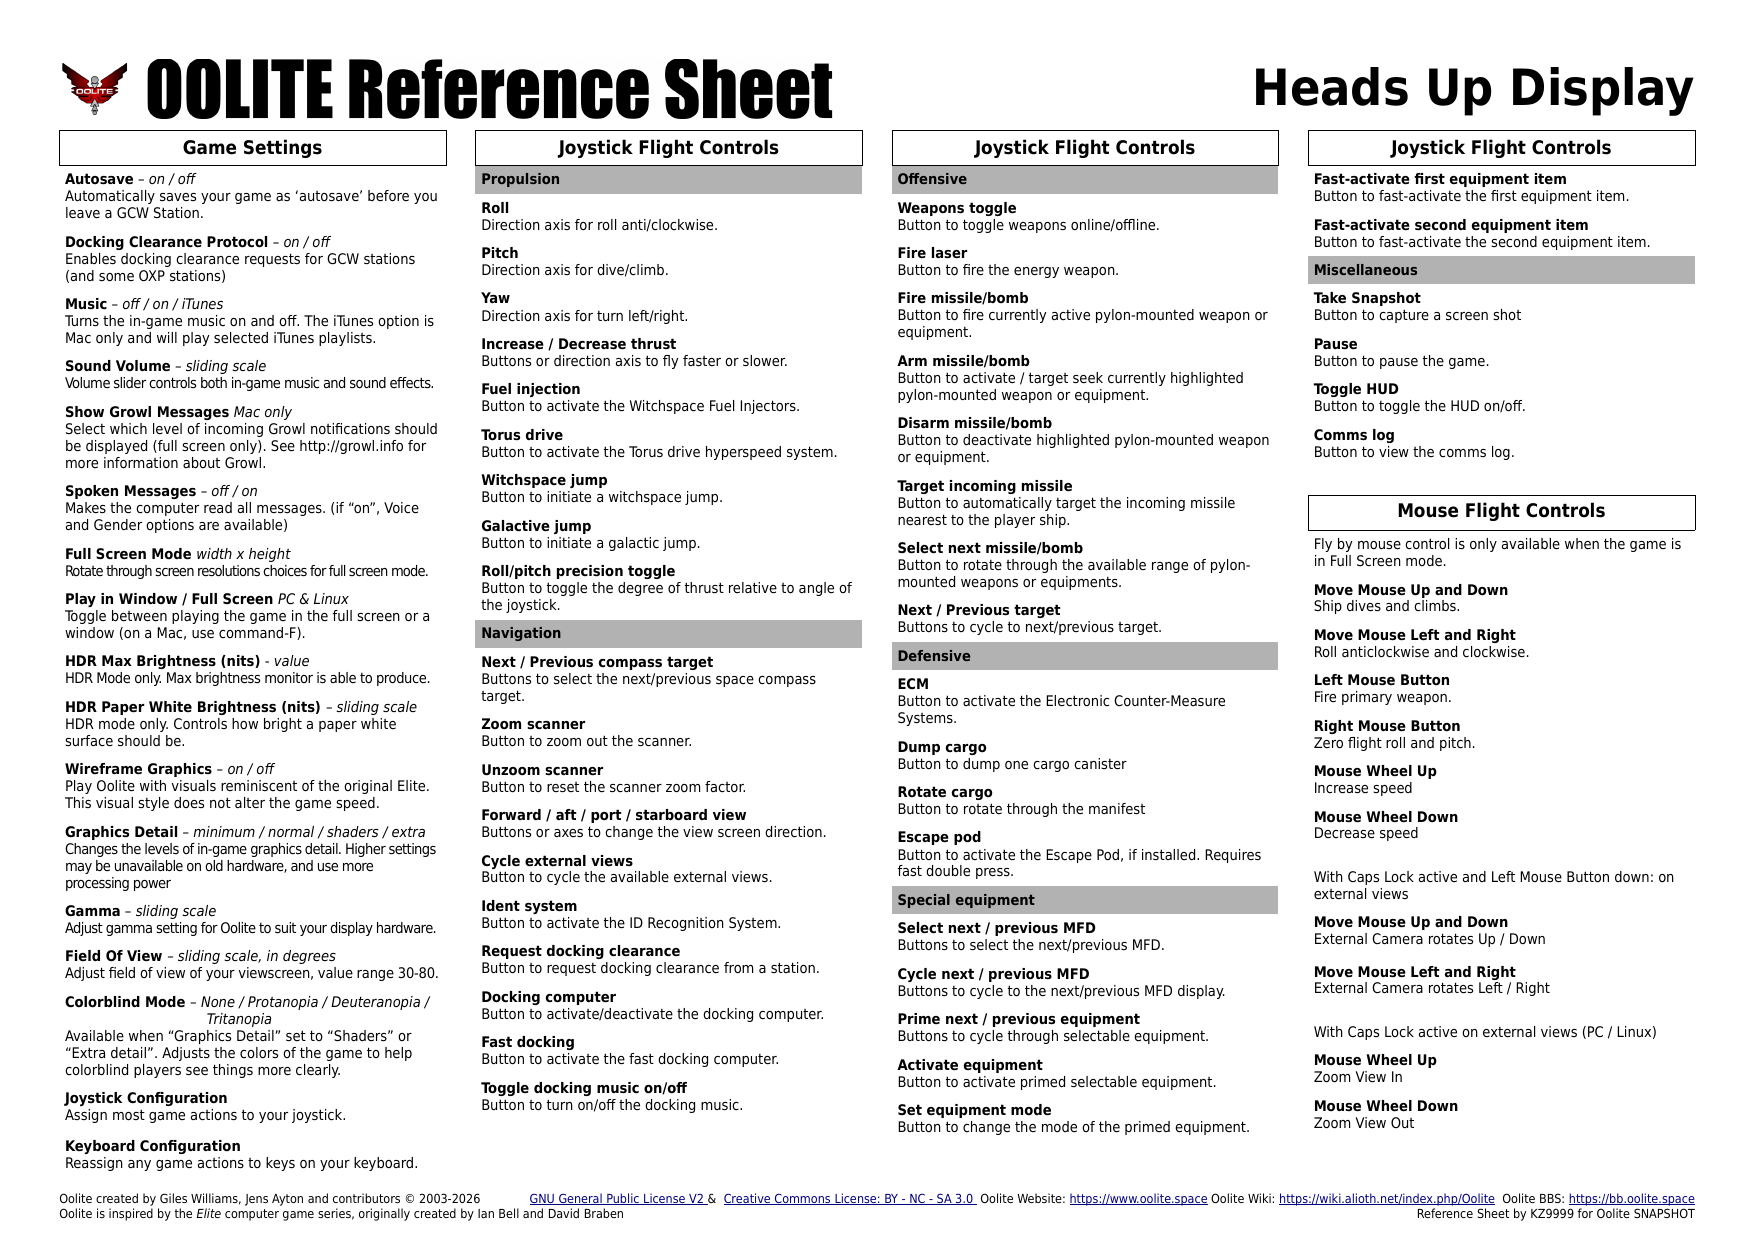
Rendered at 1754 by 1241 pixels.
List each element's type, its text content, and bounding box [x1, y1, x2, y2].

table_cell Play in Window / Full Screen PC & Linux Toggle between playing the game in the full screen or a window (on a Mac, use command-F). [59, 585, 446, 648]
table_cell Move Mouse Left and Right External Camera rotates Left / Right [1308, 958, 1695, 1003]
table_cell Roll/pitch precision toggle Button to toggle the degree of thrust relative to angle of the joystick. [475, 557, 862, 619]
table_cell Pause Button to pause the game. [1308, 330, 1695, 375]
table_cell Docking Clearance Protocol – on / off Enables docking clearance requests for GCW stations (and some OXP stations) [59, 228, 446, 290]
table_cell HDR Max Brightness (nits) - value HDR Mode only. Max brightness monitor is able to produce. [59, 648, 446, 693]
table_cell Witchspace jump Button to initiate a witchspace jump. [475, 466, 862, 512]
table_cell Defensive [892, 642, 1278, 670]
table_cell Docking computer Button to activate/deactivate the docking computer. [475, 983, 862, 1028]
table_cell Offensive [892, 166, 1278, 194]
table_cell Torus drive Button to activate the Torus drive hyperspeed system. [475, 421, 862, 466]
table_cell Disarm missile/bomb Button to deactivate highlighted pylon-mounted weapon or equipment. [892, 409, 1278, 472]
table_cell With Caps Lock active and Left Mouse Button down: on external views [1308, 863, 1695, 908]
table_cell Mouse Wheel Up Increase speed [1308, 757, 1695, 803]
table_cell Target incoming missile Button to automatically target the incoming missile nearest to the player ship. [892, 472, 1278, 534]
table_cell Activate equipment Button to activate primed selectable equipment. [892, 1051, 1278, 1096]
table_cell Pitch Direction axis for dive/climb. [475, 239, 862, 285]
table_cell ECM Button to activate the Electronic Counter-Measure Systems. [892, 670, 1278, 733]
table_cell With Caps Lock active on external views (PC / Linux) [1308, 1018, 1695, 1046]
table_cell Next / Previous compass target Buttons to select the next/previous space compass target. [475, 648, 862, 710]
table_cell Gamma – sliding scale Adjust gamma setting for Oolite to suit your display hardware. [59, 897, 446, 943]
table_cell Ident system Button to activate the ID Recognition System. [475, 892, 862, 937]
table_cell Weapons toggle Button to toggle weapons online/offline. [892, 194, 1278, 239]
table_cell Select next missile/bomb Button to rotate through the available range of pylon-mounted weapons or equipments. [892, 534, 1278, 597]
table_cell Mouse Flight Controls [1309, 496, 1695, 530]
table_cell Dump cargo Button to dump one cargo canister [892, 733, 1278, 778]
table_cell [475, 1119, 862, 1148]
table_cell Move Mouse Up and Down External Camera rotates Up / Down [1308, 908, 1695, 958]
table_header Joystick Flight Controls [1309, 131, 1695, 165]
table_cell Fast docking Button to activate the fast docking computer. [475, 1028, 862, 1074]
table_cell Right Mouse Button Zero flight roll and pitch. [1308, 712, 1695, 757]
table_cell [1308, 848, 1695, 863]
table_cell Comms log Button to view the comms log. [1308, 421, 1695, 466]
table_cell Mouse Wheel Up Zoom View In [1308, 1046, 1695, 1092]
table_cell Rotate cargo Button to rotate through the manifest [892, 778, 1278, 824]
table_cell Fast-activate first equipment item Button to fast-activate the first equipment item. [1308, 166, 1695, 211]
table_cell Fly by mouse control is only available when the game is in Full Screen mode. [1308, 531, 1695, 576]
table_cell Increase / Decrease thrust Buttons or direction axis to fly faster or slower. [475, 330, 862, 376]
table_cell Fuel injection Button to activate the Witchspace Fuel Injectors. [475, 376, 862, 421]
table_cell Set equipment mode Button to change the mode of the primed equipment. [892, 1096, 1278, 1142]
table_cell Mouse Wheel Down Zoom View Out [1308, 1092, 1695, 1137]
table_cell Sound Volume – sliding scale Volume slider controls both in-game music and sound effects. [59, 353, 446, 398]
table_cell Zoom scanner Button to zoom out the scanner. [475, 710, 862, 756]
table_cell Show Growl Messages Mac only Select which level of incoming Growl notifications should be displayed (full screen only). See http://growl.info for more information about Growl. [59, 398, 446, 477]
table_cell Keyboard Configuration Reassign any game actions to keys on your keyboard. [59, 1132, 446, 1179]
table_cell Fire laser Button to fire the energy weapon. [892, 239, 1278, 284]
table_header Game Settings [60, 131, 446, 165]
table_cell Cycle external views Button to cycle the available external views. [475, 847, 862, 892]
table_cell Request docking clearance Button to request docking clearance from a station. [475, 938, 862, 983]
table_cell Next / Previous target Buttons to cycle to next/previous target. [892, 597, 1278, 642]
table_cell Move Mouse Left and Right Roll anticlockwise and clockwise. [1308, 621, 1695, 666]
table_cell Propulsion [475, 166, 862, 194]
table_cell Toggle docking music on/off Button to turn on/off the docking music. [475, 1074, 862, 1119]
table_cell [1308, 466, 1695, 495]
picture [61, 56, 128, 122]
table_cell Escape pod Button to activate the Escape Pod, if installed. Requires fast double press. [892, 824, 1278, 886]
table_cell Toggle HUD Button to toggle the HUD on/off. [1308, 375, 1695, 421]
table_header Joystick Flight Controls [893, 131, 1278, 165]
table_cell Fast-activate second equipment item Button to fast-activate the second equipment item. [1308, 211, 1695, 256]
table_cell Arm missile/bomb Button to activate / target seek currently highlighted pylon-mounted weapon or equipment. [892, 347, 1278, 409]
table_cell Move Mouse Up and Down Ship dives and climbs. [1308, 576, 1695, 621]
table_cell Autosave – on / off Automatically saves your game as ‘autosave’ before you leave a GCW Station. [59, 166, 446, 228]
table_cell Fire missile/bomb Button to fire currently active pylon-mounted weapon or equipment. [892, 285, 1278, 347]
table_cell [892, 1142, 1278, 1184]
table_cell Yaw Direction axis for turn left/right. [475, 285, 862, 330]
table_cell Miscellaneous [1308, 256, 1695, 284]
table_cell [475, 1148, 862, 1176]
table_cell Galactive jump Button to initiate a galactic jump. [475, 512, 862, 557]
table_cell Colorblind Mode – None / Protanopia / Deuteranopia / Tritanopia Available when “Graphics Detail” set to “Shaders” or “Extra detail”. Adjusts the colors of the game to help colorblind players see things more clearly. [59, 988, 446, 1084]
table_cell [1308, 1003, 1695, 1018]
table_header Joystick Flight Controls [476, 131, 862, 165]
table_cell Navigation [475, 620, 862, 648]
table_cell Left Mouse Button Fire primary weapon. [1308, 666, 1695, 712]
table_cell Graphics Detail – minimum / normal / shaders / extra Changes the levels of in-game graphics detail. Higher settings may be unavailable on old hardware, and use more processing power [59, 818, 446, 897]
table_cell Joystick Configuration Assign most game actions to your joystick. [59, 1084, 446, 1132]
table_cell Prime next / previous equipment Buttons to cycle through selectable equipment. [892, 1005, 1278, 1051]
table_cell Mouse Wheel Down Decrease speed [1308, 803, 1695, 848]
table_cell Forward / aft / port / starboard view Buttons or axes to change the view screen direction. [475, 801, 862, 847]
table_cell Spoken Messages – off / on Makes the computer read all messages. (if “on”, Voice and Gender options are available) [59, 478, 446, 540]
table_cell Select next / previous MFD Buttons to select the next/previous MFD. [892, 915, 1278, 960]
table_cell Special equipment [892, 886, 1278, 914]
table_cell Wireframe Graphics – on / off Play Oolite with visuals reminiscent of the original Elite. This visual style does not alter the game speed. [59, 755, 446, 818]
table_cell Take Snapshot Button to capture a screen shot [1308, 285, 1695, 330]
picture [147, 59, 833, 119]
table_cell Unzoom scanner Button to reset the scanner zoom factor. [475, 756, 862, 801]
table_cell Roll Direction axis for roll anti/clockwise. [475, 194, 862, 239]
table_cell Field Of View – sliding scale, in degrees Adjust field of view of your viewscreen, value range 30-80. [59, 943, 446, 988]
table_cell Cycle next / previous MFD Buttons to cycle to the next/previous MFD display. [892, 960, 1278, 1005]
table_cell Full Screen Mode width x height Rotate through screen resolutions choices for full screen mode. [59, 540, 446, 585]
table_cell Music – off / on / iTunes Turns the in-game music on and off. The iTunes option is Mac only and will play selected iTunes playlists. [59, 290, 446, 353]
table_cell HDR Paper White Brightness (nits) – sliding scale HDR mode only. Controls how bright a paper white surface should be. [59, 693, 446, 755]
